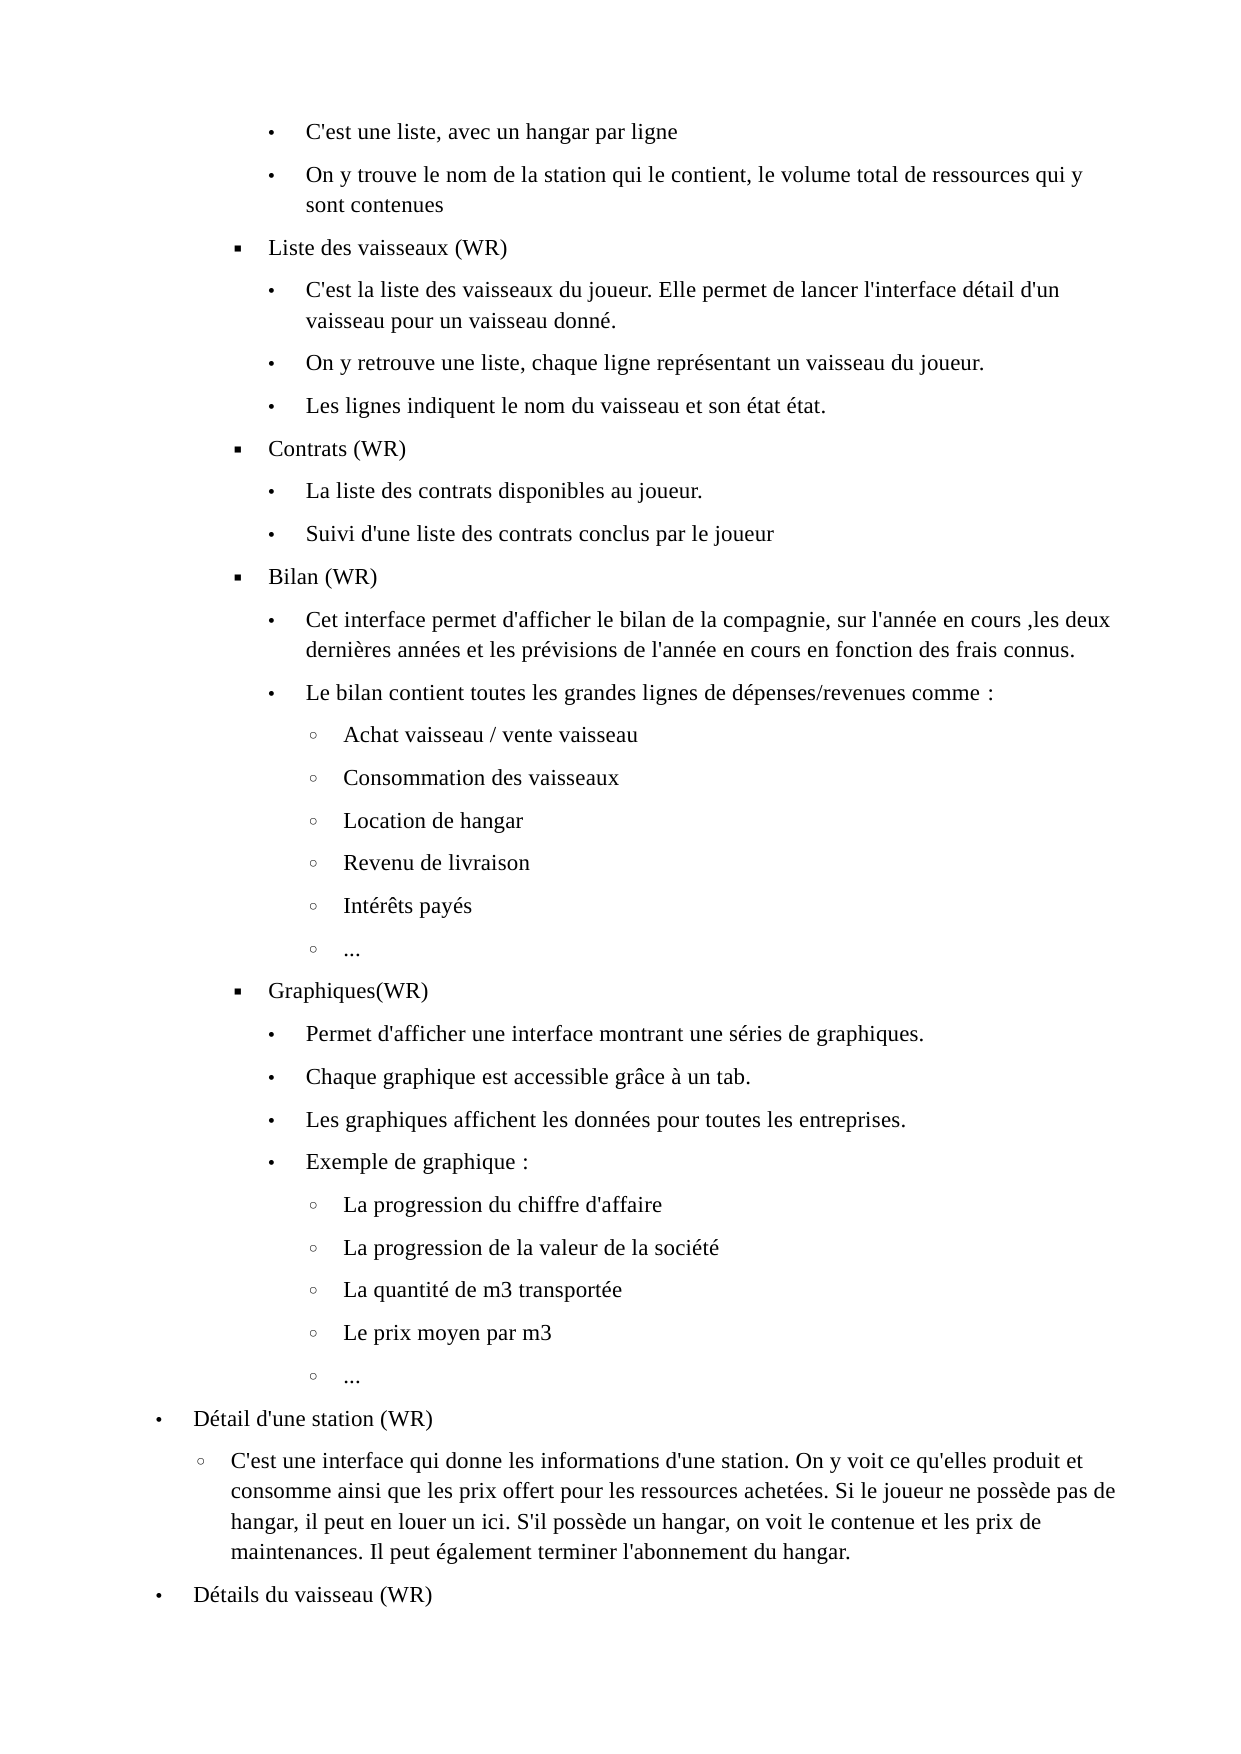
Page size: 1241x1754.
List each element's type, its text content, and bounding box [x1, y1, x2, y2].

list La progression du chiffre d'affaire [306, 1191, 1122, 1217]
list Liste des vaisseaux (WR) [231, 234, 1122, 260]
list La progression de la valeur de la société [306, 1234, 1122, 1260]
list Achat vaisseau / vente vaisseau [306, 721, 1122, 748]
list Les lignes indiquent le nom du vaisseau et son état état. [268, 392, 1122, 418]
list ... [306, 935, 1122, 961]
list Détails du vaisseau (WR) [156, 1581, 1122, 1607]
list C'est une interface qui donne les informations d'une station. On y voit ce qu'elles produit et consomme ainsi que les prix offert pour les ressources achetées. Si le joueur ne possède pas de hangar, il peut en louer un ici. S'il possède un hangar, on voit le contenue et les prix de maintenances. Il peut également terminer l'abonnement du hangar. [193, 1447, 1122, 1564]
list Bilan (WR) [231, 563, 1122, 589]
list On y trouve le nom de la station qui le contient, le volume total de ressources qui y sont contenues [268, 161, 1122, 217]
list Exemple de graphique : [268, 1148, 1122, 1175]
list Graphiques(WR) [231, 977, 1122, 1004]
list Cet interface permet d'afficher le bilan de la compagnie, sur l'année en cours ,les deux dernières années et les prévisions de l'année en cours en fonction des frais connus. [268, 606, 1122, 662]
list Chaque graphique est accessible grâce à un tab. [268, 1063, 1122, 1089]
list C'est une liste, avec un hangar par ligne [268, 118, 1122, 144]
list Les graphiques affichent les données pour toutes les entreprises. [268, 1106, 1122, 1132]
list Revenu de livraison [306, 849, 1122, 876]
list Le bilan contient toutes les grandes lignes de dépenses/revenues comme : [268, 678, 1122, 705]
list ... [306, 1362, 1122, 1388]
list Suivi d'une liste des contrats conclus par le joueur [268, 520, 1122, 547]
list C'est la liste des vaisseaux du joueur. Elle permet de lancer l'interface détail d'un vaisseau pour un vaisseau donné. [268, 276, 1122, 333]
list Consommation des vaisseaux [306, 764, 1122, 790]
list Contrats (WR) [231, 435, 1122, 461]
list Le prix moyen par m3 [306, 1319, 1122, 1346]
list Location de hangar [306, 807, 1122, 833]
list Détail d'une station (WR) [156, 1404, 1122, 1431]
list On y retrouve une liste, chaque ligne représentant un vaisseau du joueur. [268, 349, 1122, 376]
list Intérêts payés [306, 892, 1122, 918]
list La liste des contrats disponibles au joueur. [268, 477, 1122, 504]
list La quantité de m3 transportée [306, 1276, 1122, 1303]
list Permet d'afficher une interface montrant une séries de graphiques. [268, 1020, 1122, 1047]
